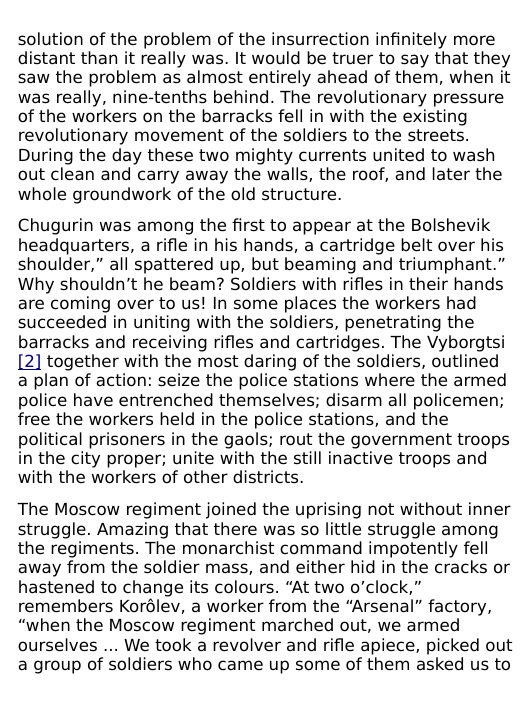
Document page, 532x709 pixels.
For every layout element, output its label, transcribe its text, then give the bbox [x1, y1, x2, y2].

text solution of the problem of the insurrection infinitely more distant than it really was. It would be truer to say that they saw the problem as almost entirely ahead of them, when it was really, nine-tenths behind. The revolutionary pressure of the workers on the barracks fell in with the existing revolutionary movement of the soldiers to the streets. During the day these two mighty currents united to wash out clean and carry away the walls, the roof, and later the whole groundwork of the old structure. [18, 29, 514, 204]
text Chugurin was among the first to appear at the Bolshevik headquarters, a rifle in his hands, a cartridge belt over his shoulder,” all spattered up, but beaming and triumphant.” Why shouldn’t he beam? Soldiers with rifles in their hands are coming over to us! In some places the workers had succeeded in uniting with the soldiers, penetrating the barracks and receiving rifles and cartridges. The Vyborgtsi [2] together with the most daring of the soldiers, outlined a plan of action: seize the police stations where the armed police have entrenched themselves; disarm all policemen; free the workers held in the police stations, and the political prisoners in the gaols; rout the government troops in the city proper; unite with the still inactive troops and with the workers of other districts. [18, 216, 514, 488]
text The Moscow regiment joined the uprising not without inner struggle. Amazing that there was so little struggle among the regiments. The monarchist command impotently fell away from the soldier mass, and either hid in the cracks or hastened to change its colours. “At two o’clock,” remembers Korôlev, a worker from the “Arsenal” factory, “when the Moscow regiment marched out, we armed ourselves ... We took a revolver and rifle apiece, picked out a group of soldiers who came up some of them asked us to [18, 500, 514, 674]
